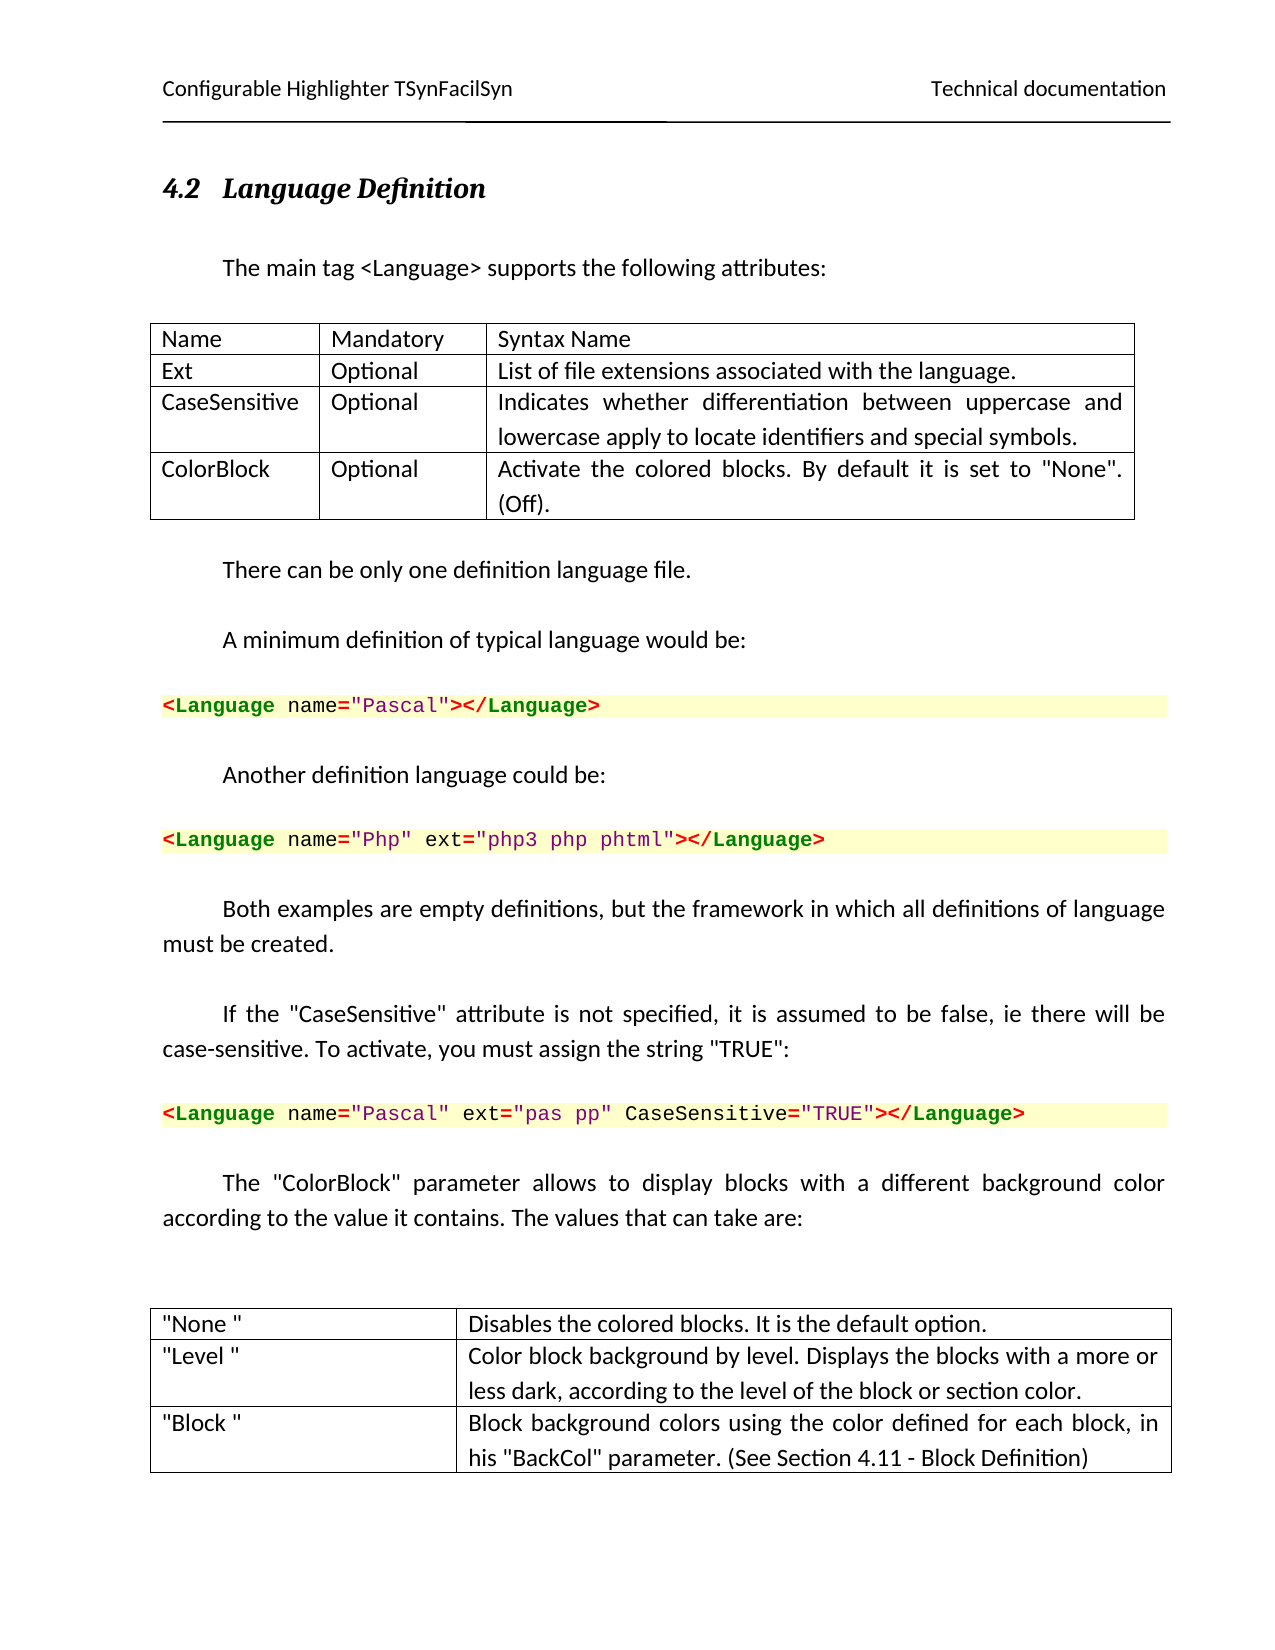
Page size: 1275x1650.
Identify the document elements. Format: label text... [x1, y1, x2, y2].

table_header Mandatory [320, 324, 486, 354]
text <Language name="Pascal"></Language> [162, 695, 1167, 718]
table_cell Optional [320, 387, 486, 452]
table_cell "Level " [151, 1340, 456, 1406]
table_cell Optional [320, 355, 486, 386]
table_header Name [151, 324, 319, 354]
table_header Syntax Name [487, 324, 1134, 354]
table_cell ColorBlock [151, 453, 319, 519]
text <Language name="Php" ext="php3 php phtml"></Language> [162, 829, 1167, 853]
table_cell Indicates whether differentiation between uppercase and lowercase apply to locate identifiers and special symbols. [487, 387, 1134, 452]
text <Language name="Pascal" ext="pas pp" CaseSensitive="TRUE"></Language> [162, 1103, 1167, 1127]
text Both examples are empty definitions, but the framework in which all definitions of language must be created. [162, 893, 1167, 959]
table_cell CaseSensitive [151, 387, 319, 452]
text The main tag <Language> supports the following attributes: [162, 252, 1167, 283]
table_cell Block background colors using the color defined for each block, in his "BackCol" parameter. (See Section 4.11 - Block Definition) [457, 1407, 1171, 1472]
table_cell List of file extensions associated with the language. [487, 355, 1134, 386]
text If the "CaseSensitive" attribute is not specified, it is assumed to be false, ie there will be case-sensitive. To activate, you must assign the string "TRUE": [162, 998, 1167, 1064]
subtitle Language Definition [162, 173, 1167, 206]
text The "ColorBlock" parameter allows to display blocks with a different background color according to the value it contains. The values ​​that can take are: [162, 1167, 1167, 1233]
table_header Disables the colored blocks. It is the default option. [457, 1309, 1171, 1339]
text Another definition language could be: [162, 759, 1167, 789]
table_cell Optional [320, 453, 486, 519]
table_cell Color block background by level. Displays the blocks with a more or less dark, according to the level of the block or section color. [457, 1340, 1171, 1406]
text There can be only one definition language file. [162, 555, 1167, 585]
text A minimum definition of typical language would be: [162, 625, 1167, 655]
table_cell "Block " [151, 1407, 456, 1472]
table_cell Activate the colored blocks. By default it is set to "None". (Off). [487, 453, 1134, 519]
table_header "None " [151, 1309, 456, 1339]
table_cell Ext [151, 355, 319, 386]
